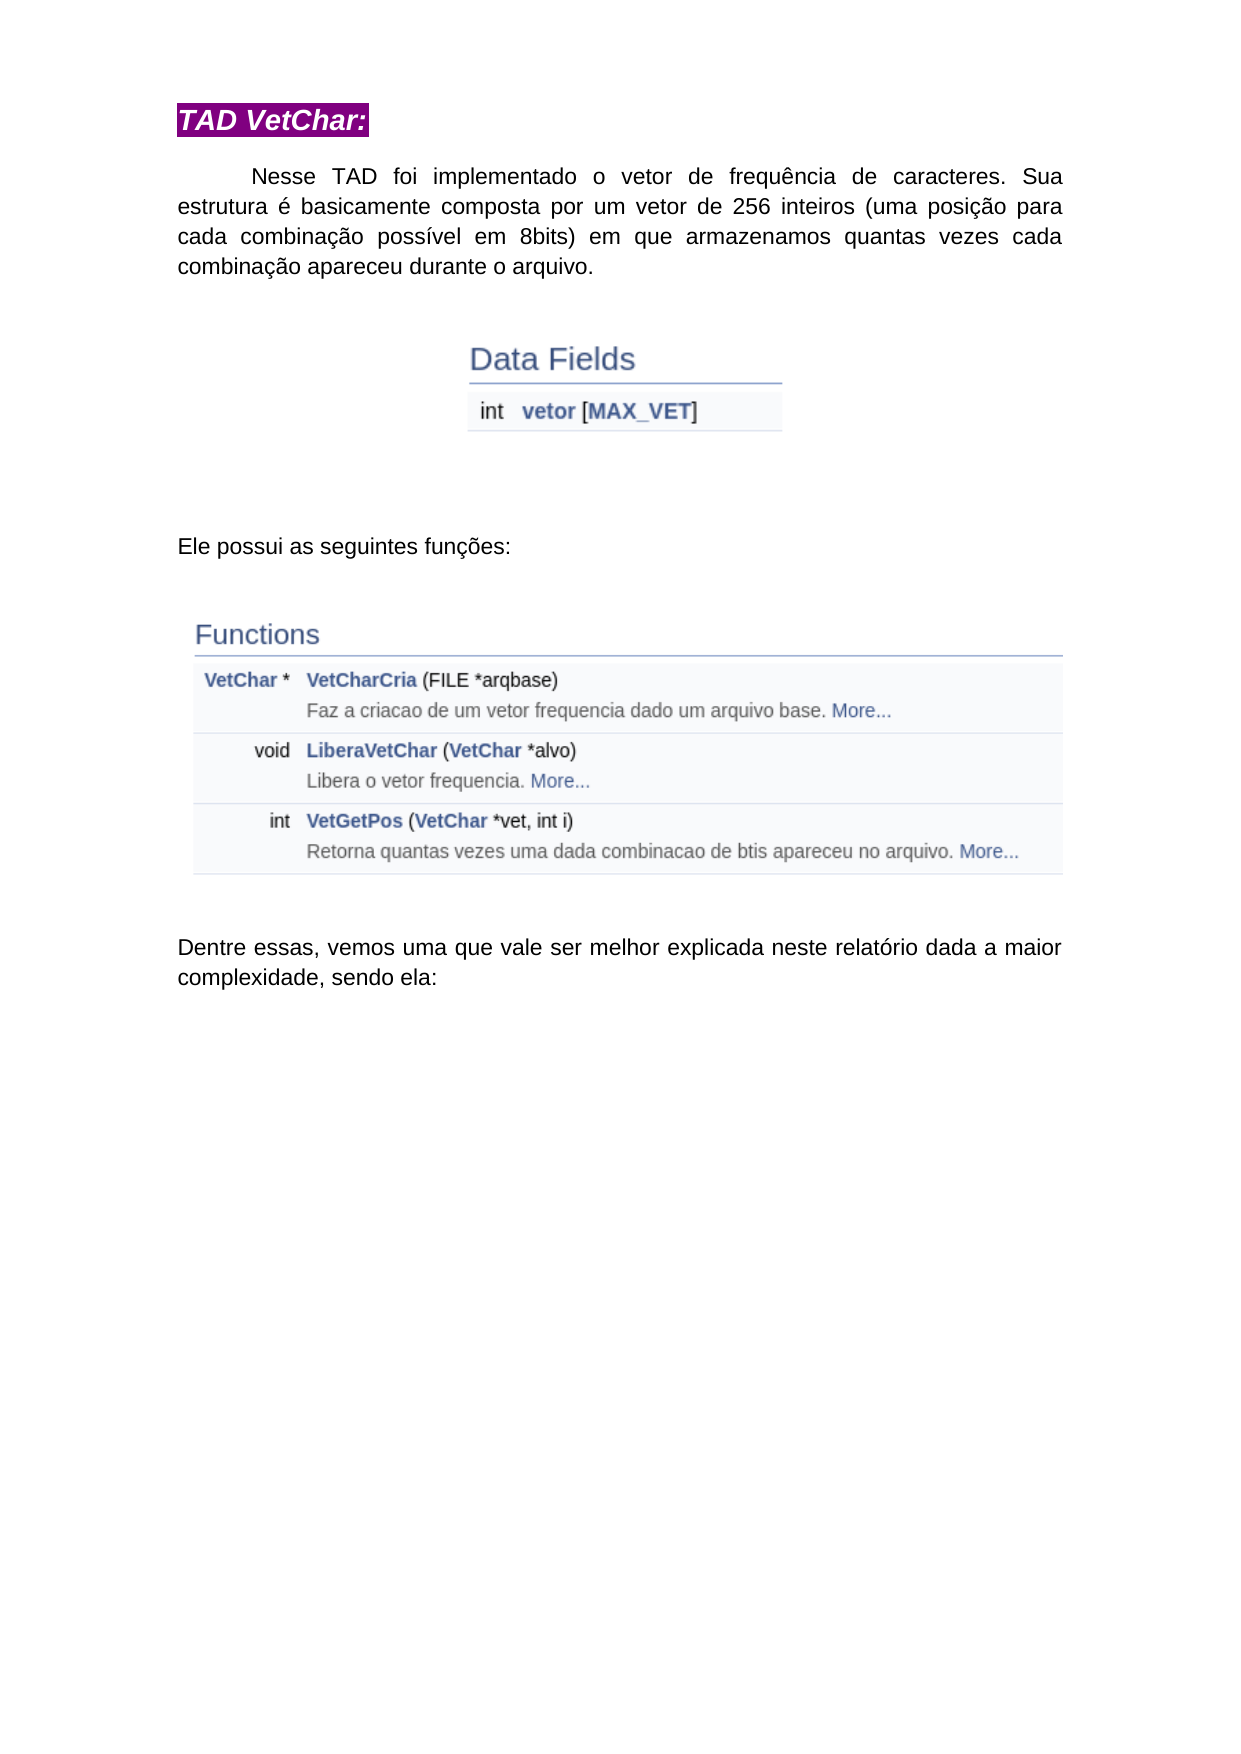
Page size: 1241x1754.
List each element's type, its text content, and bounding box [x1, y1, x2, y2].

text Dentre essas, vemos uma que vale ser melhor explicada neste relatório dada a maior complexidade, sendo ela: [177, 930, 1063, 990]
text TAD VetChar: [177, 103, 1063, 137]
text [177, 584, 1063, 607]
text Nesse TAD foi implementado o vetor de frequência de caracteres. Sua estrutura é basicamente composta por um vetor de 256 inteiros (uma posição para cada combinação possível em 8bits) em que armazenamos quantas vezes cada combinação apareceu durante o arquivo. [177, 163, 1063, 280]
text Ele possui as seguintes funções: [177, 533, 1063, 559]
picture [177, 607, 1063, 930]
picture [457, 312, 783, 479]
